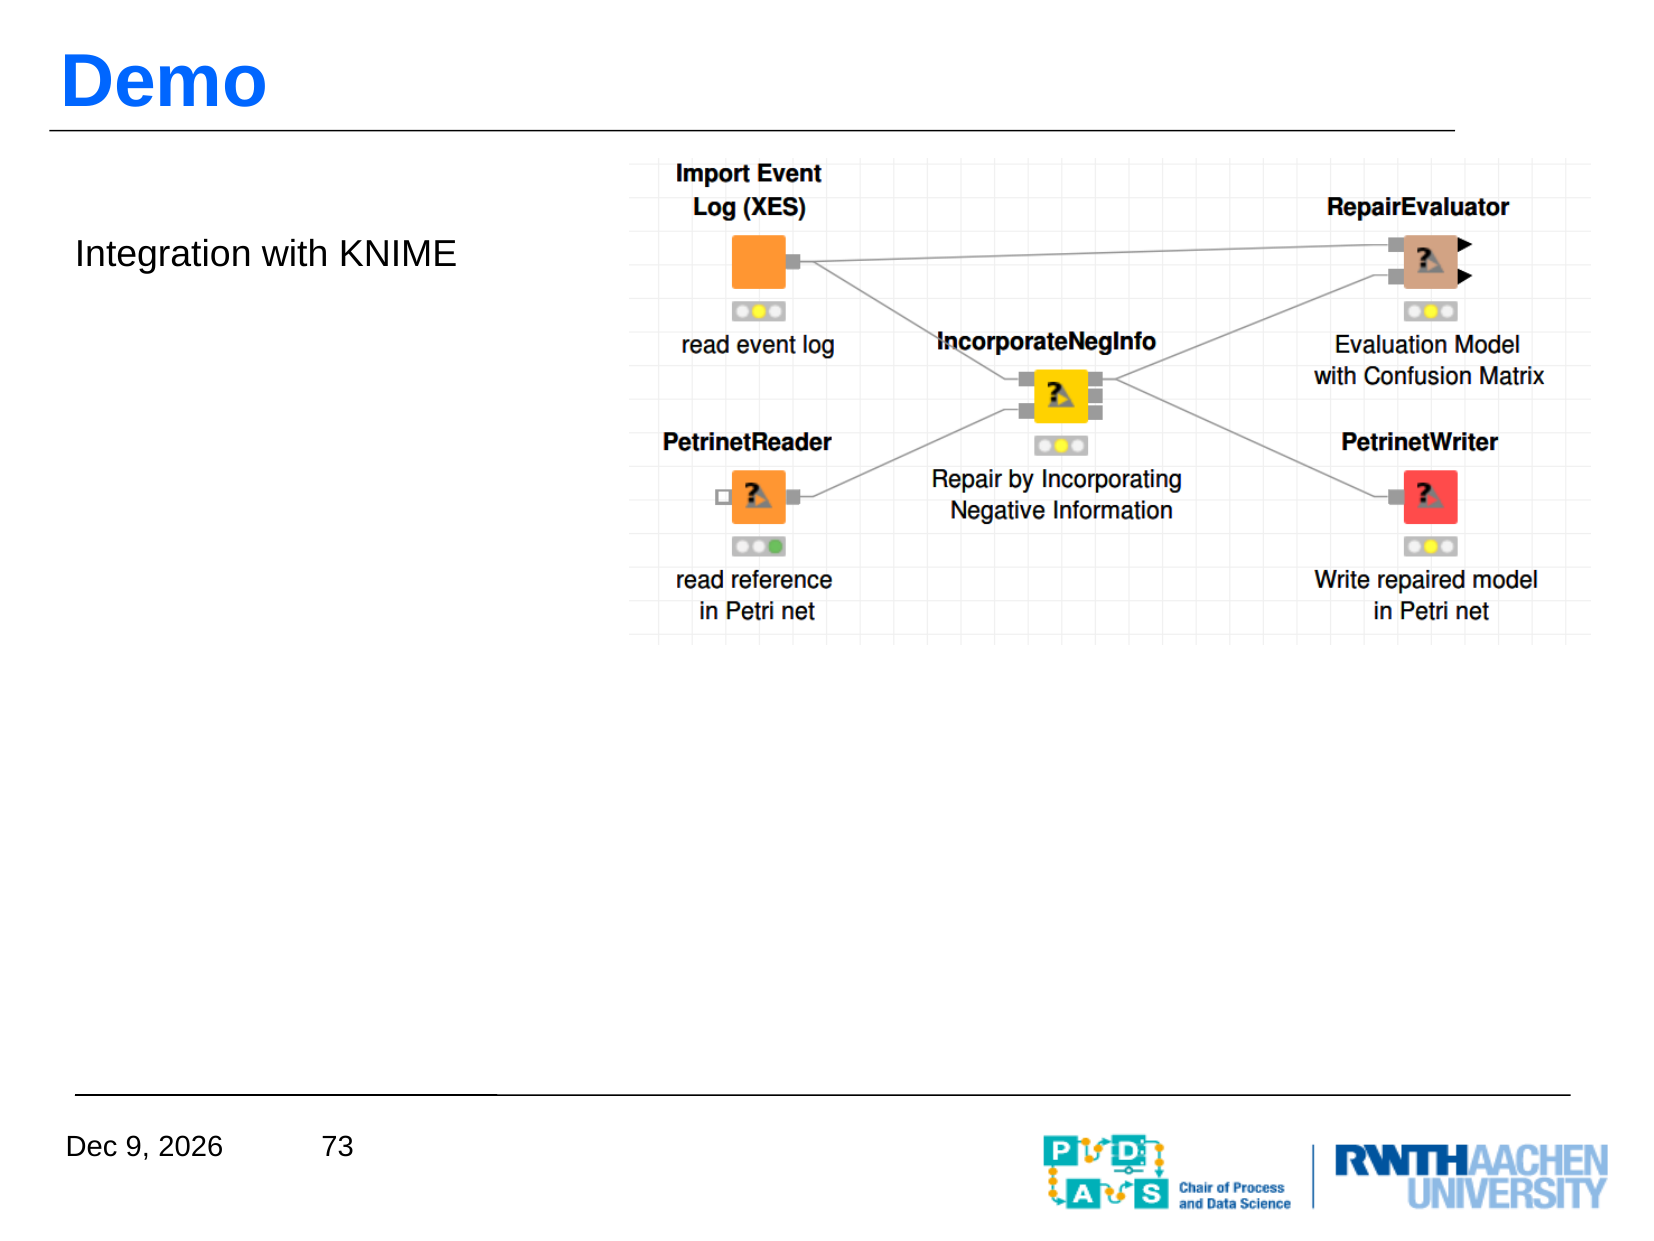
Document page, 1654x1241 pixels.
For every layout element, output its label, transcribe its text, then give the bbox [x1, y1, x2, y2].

title Demo [60, 30, 1549, 131]
picture [1005, 1090, 1647, 1241]
text_box Integration with KNIME [60, 225, 526, 408]
picture [629, 158, 1591, 646]
